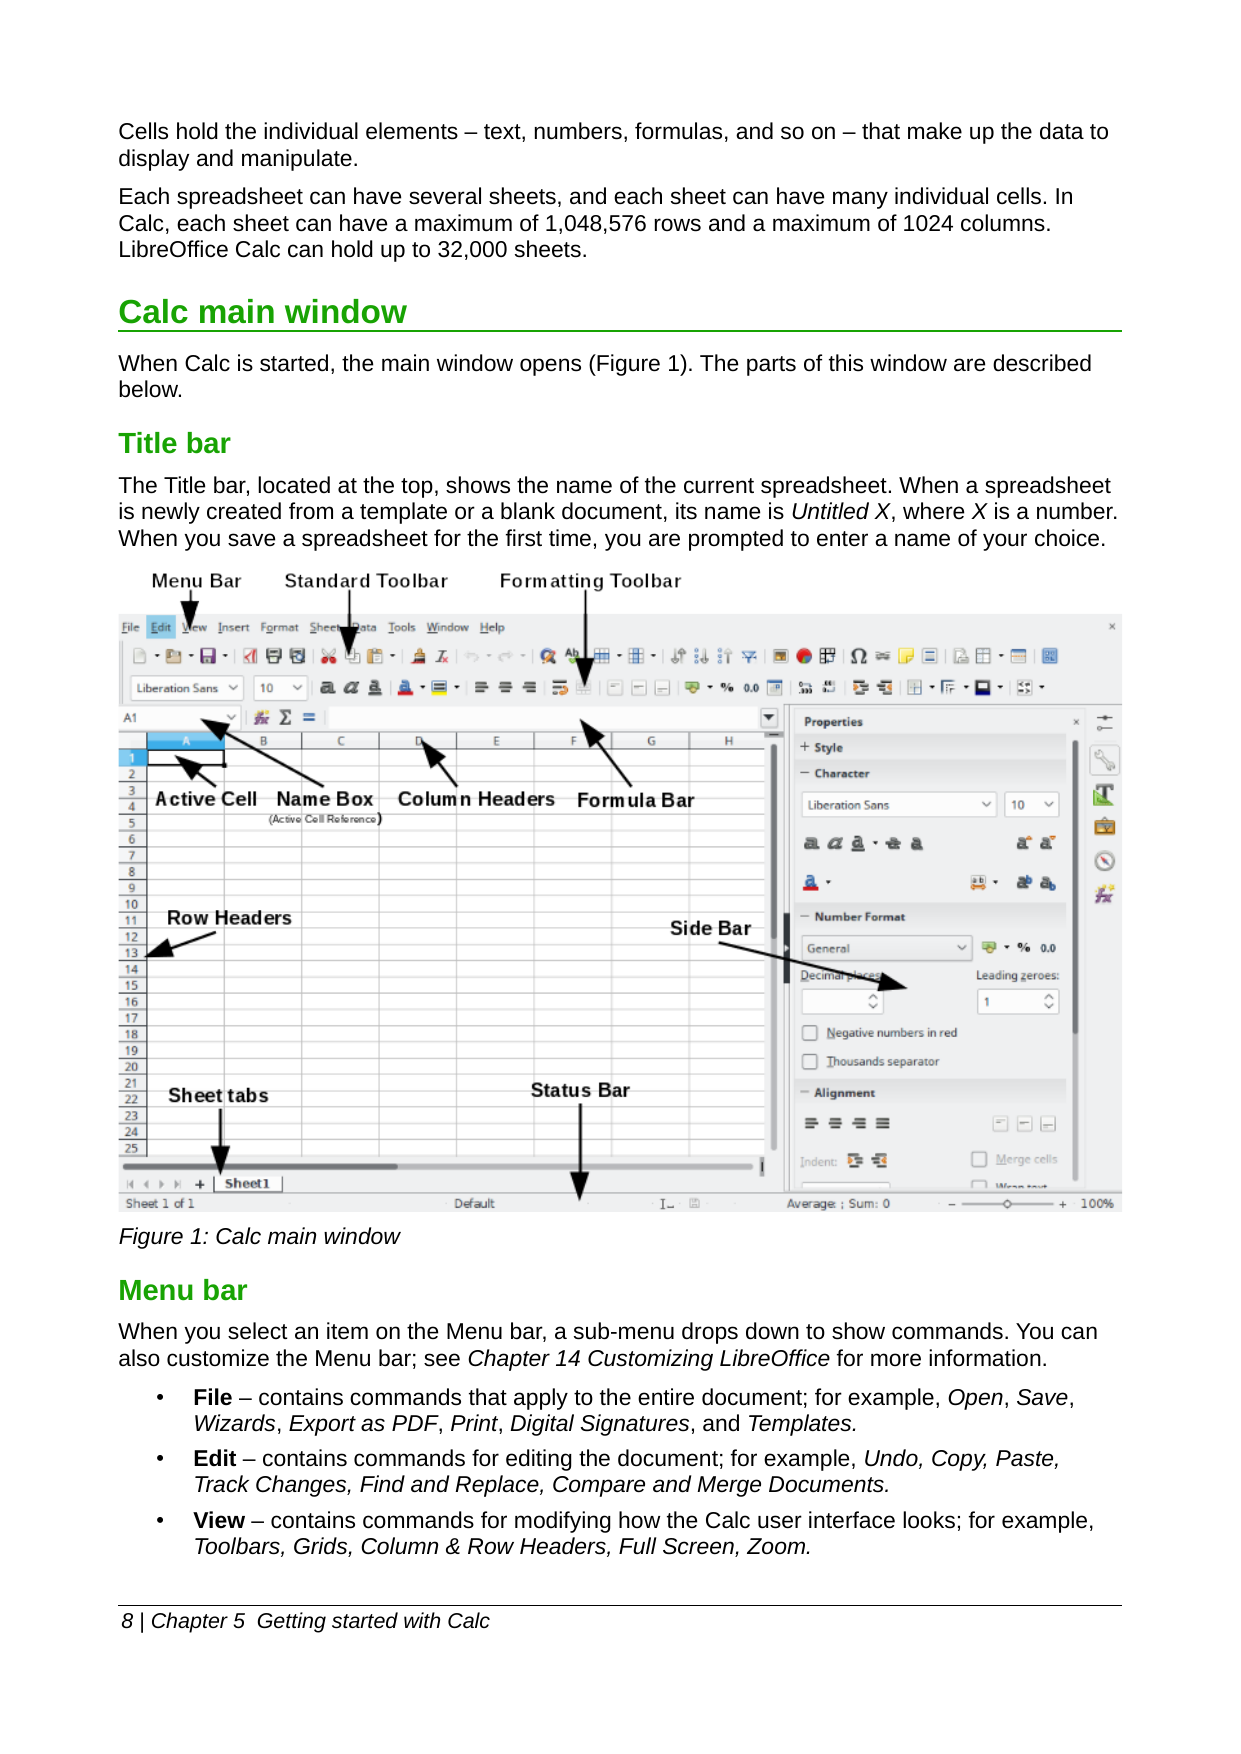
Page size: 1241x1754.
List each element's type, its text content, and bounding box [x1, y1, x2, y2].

text Figure 1: Calc main window [118, 1223, 1122, 1249]
subtitle Menu bar [118, 1273, 1122, 1306]
list View – contains commands for modifying how the Calc user interface looks; for example, Toolbars, Grids, Column & Row Headers, Full Screen, Zoom. [156, 1507, 1122, 1559]
list File – contains commands that apply to the entire document; for example, Open, Save, Wizards, Export as PDF, Print, Digital Signatures, and Templates. [156, 1383, 1122, 1436]
text When Calc is started, the main window opens (Figure 1). The parts of this window are described below. [118, 350, 1122, 403]
subtitle Title bar [118, 426, 1122, 460]
text Cells hold the individual elements – text, numbers, formulas, and so on – that make up the data to display and manipulate. [118, 118, 1122, 171]
text The Title bar, located at the top, shows the name of the current spreadsheet. When a spreadsheet is newly created from a template or a blank document, its name is Untitled X, where X is a number. When you save a spreadsheet for the first time, you are prompted to enter a name of your choice. [118, 472, 1122, 551]
text Each spreadsheet can have several sheets, and each sheet can have many individual cells. In Calc, each sheet can have a maximum of 1,048,576 rows and a maximum of 1024 columns. LibreOffice Calc can hold up to 32,000 sheets. [118, 183, 1122, 262]
subtitle Calc main window [118, 292, 1122, 330]
picture [118, 563, 1123, 1212]
text When you select an item on the Menu bar, a sub-menu drops down to show commands. You can also customize the Menu bar; see Chapter 14 Customizing LibreOffice for more information. [118, 1318, 1122, 1371]
list Edit – contains commands for editing the document; for example, Undo, Copy, Paste, Track Changes, Find and Replace, Compare and Merge Documents. [156, 1445, 1122, 1498]
